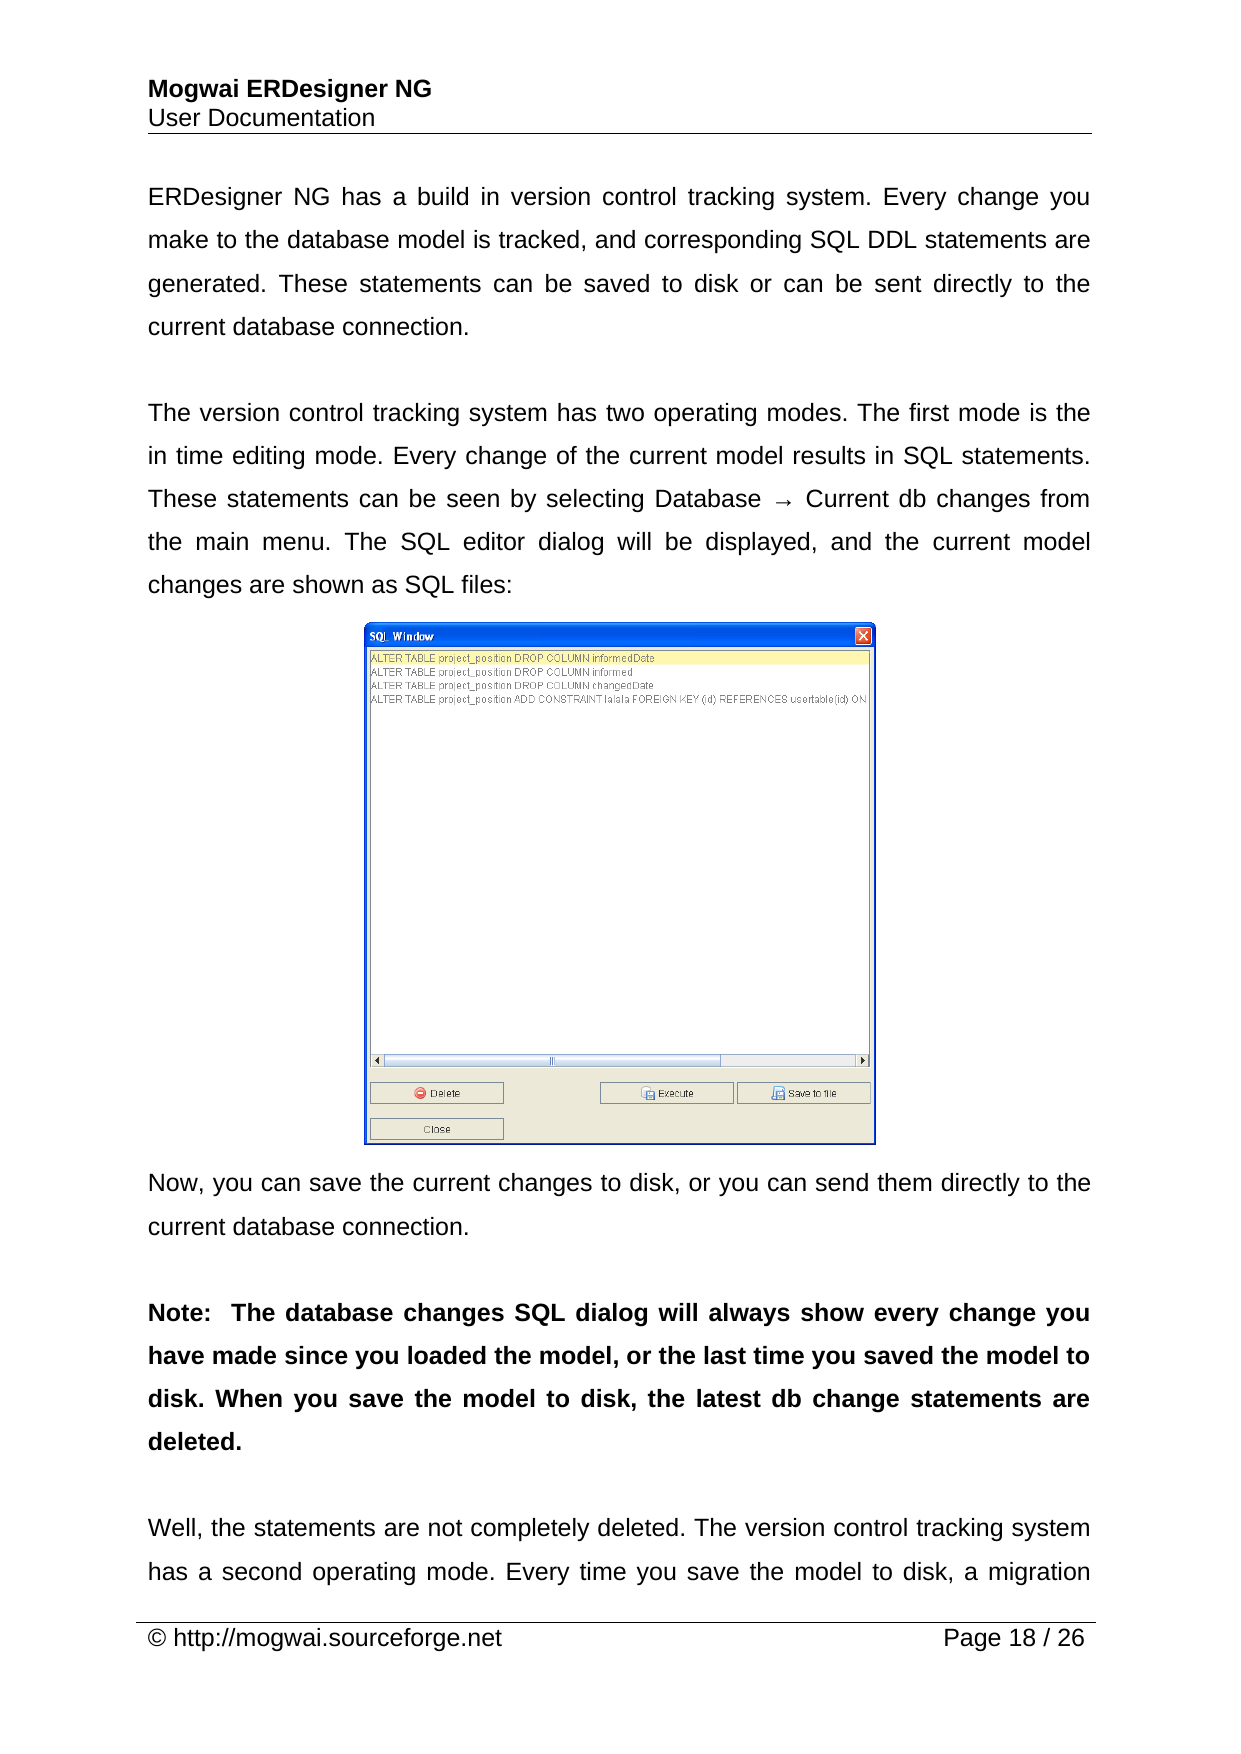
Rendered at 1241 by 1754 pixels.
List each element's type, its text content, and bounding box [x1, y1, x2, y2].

text The version control tracking system has two operating modes. The first mode is the in time editing mode. Every change of the current model results in SQL statements. These statements can be seen by selecting Database → Current db changes from the main menu. The SQL editor dialog will be displayed, and the current model changes are shown as SQL files: [148, 398, 1092, 599]
text Now, you can save the current changes to disk, or you can send them directly to the current database connection. [148, 1168, 1092, 1240]
text Note: The database changes SQL dialog will always show every change you have made since you loaded the model, or the last time you saved the model to disk. When you save the model to disk, the latest db change statements are deleted. [148, 1298, 1092, 1456]
picture [364, 622, 876, 1145]
text ERDesigner NG has a build in version control tracking system. Every change you make to the database model is tracked, and corresponding SQL DDL statements are generated. These statements can be saved to disk or can be sent directly to the current database connection. [148, 182, 1092, 341]
text Well, the statements are not completely deleted. The version control tracking system has a second operating mode. Every time you save the model to disk, a migration [148, 1513, 1092, 1585]
